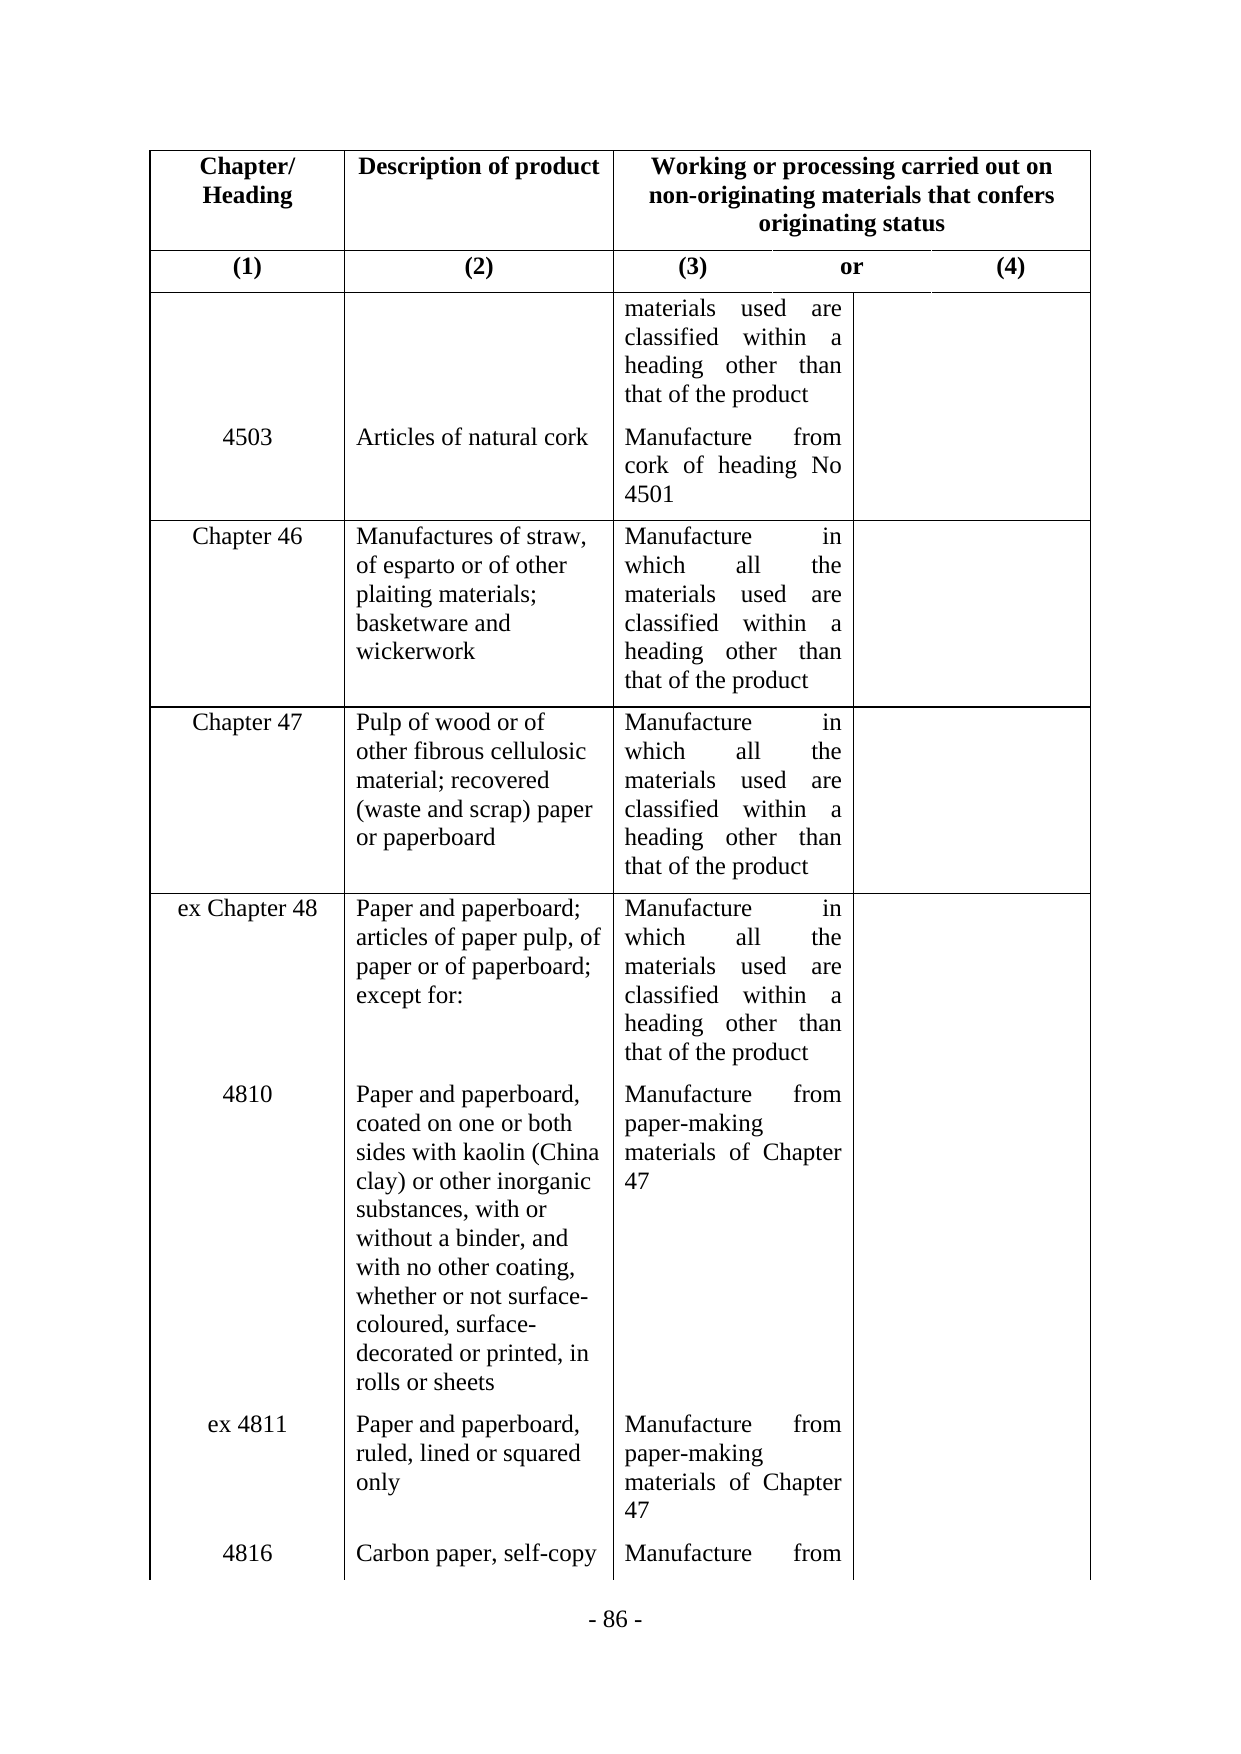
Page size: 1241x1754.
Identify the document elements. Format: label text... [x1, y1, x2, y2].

table_cell [854, 1538, 1090, 1579]
table_cell Manufacture in which all the materials used are classified within a heading other than that of the product [614, 521, 853, 706]
table_cell Paper and paperboard, ruled, lined or squared only [345, 1409, 613, 1537]
table_cell [854, 1080, 1090, 1408]
table_header Description of product [345, 151, 613, 250]
table_cell [345, 293, 613, 421]
table_cell Manufacture from paper-making materials of Chapter 47 [614, 1409, 853, 1537]
table_cell Paper and paperboard; articles of paper pulp, of paper or of paperboard; except for: [345, 894, 613, 1078]
table_cell [854, 521, 1090, 706]
table_cell [854, 1409, 1090, 1537]
table_cell (1) [151, 251, 344, 292]
table_cell Paper and paperboard, coated on one or both sides with kaolin (China clay) or other inorganic substances, with or without a binder, and with no other coating, whether or not surface-coloured, surface-decorated or printed, in rolls or sheets [345, 1080, 613, 1408]
table_cell (2) [345, 251, 613, 292]
table_cell Manufacture in which all the materials used are classified within a heading other than that of the product [614, 708, 853, 892]
table_cell Manufacture from paper-making materials of Chapter 47 [614, 1080, 853, 1408]
table_cell Carbon paper, self-copy [345, 1538, 613, 1579]
table_cell ex 4811 [151, 1409, 344, 1537]
table_cell 4816 [151, 1538, 344, 1579]
table_cell materials used are classified within a heading other than that of the product [614, 293, 853, 421]
table_cell Articles of natural cork [345, 422, 613, 520]
table_cell Pulp of wood or of other fibrous cellulosic material; recovered (waste and scrap) paper or paperboard [345, 708, 613, 892]
table_header Working or processing carried out on non-originating materials that confers originating status [614, 151, 1090, 250]
table_cell Manufacture from cork of heading No 4501 [614, 422, 853, 520]
table_cell Chapter 47 [151, 708, 344, 892]
table_cell Chapter 46 [151, 521, 344, 706]
table_cell (4) [932, 251, 1090, 292]
table_cell Manufacture from [614, 1538, 853, 1579]
table_cell [854, 422, 1090, 520]
table_cell Manufactures of straw, of esparto or of other plaiting materials; basketware and wickerwork [345, 521, 613, 706]
table_cell 4810 [151, 1080, 344, 1408]
table_cell 4503 [151, 422, 344, 520]
table_cell ex Chapter 48 [151, 894, 344, 1078]
table_cell [854, 293, 1090, 421]
table_cell [854, 708, 1090, 892]
table_cell or [773, 251, 931, 292]
table_cell [151, 293, 344, 421]
table_cell (3) [614, 251, 772, 292]
table_cell [854, 894, 1090, 1078]
table_cell Manufacture in which all the materials used are classified within a heading other than that of the product [614, 894, 853, 1078]
table_header Chapter/Heading [151, 151, 344, 250]
